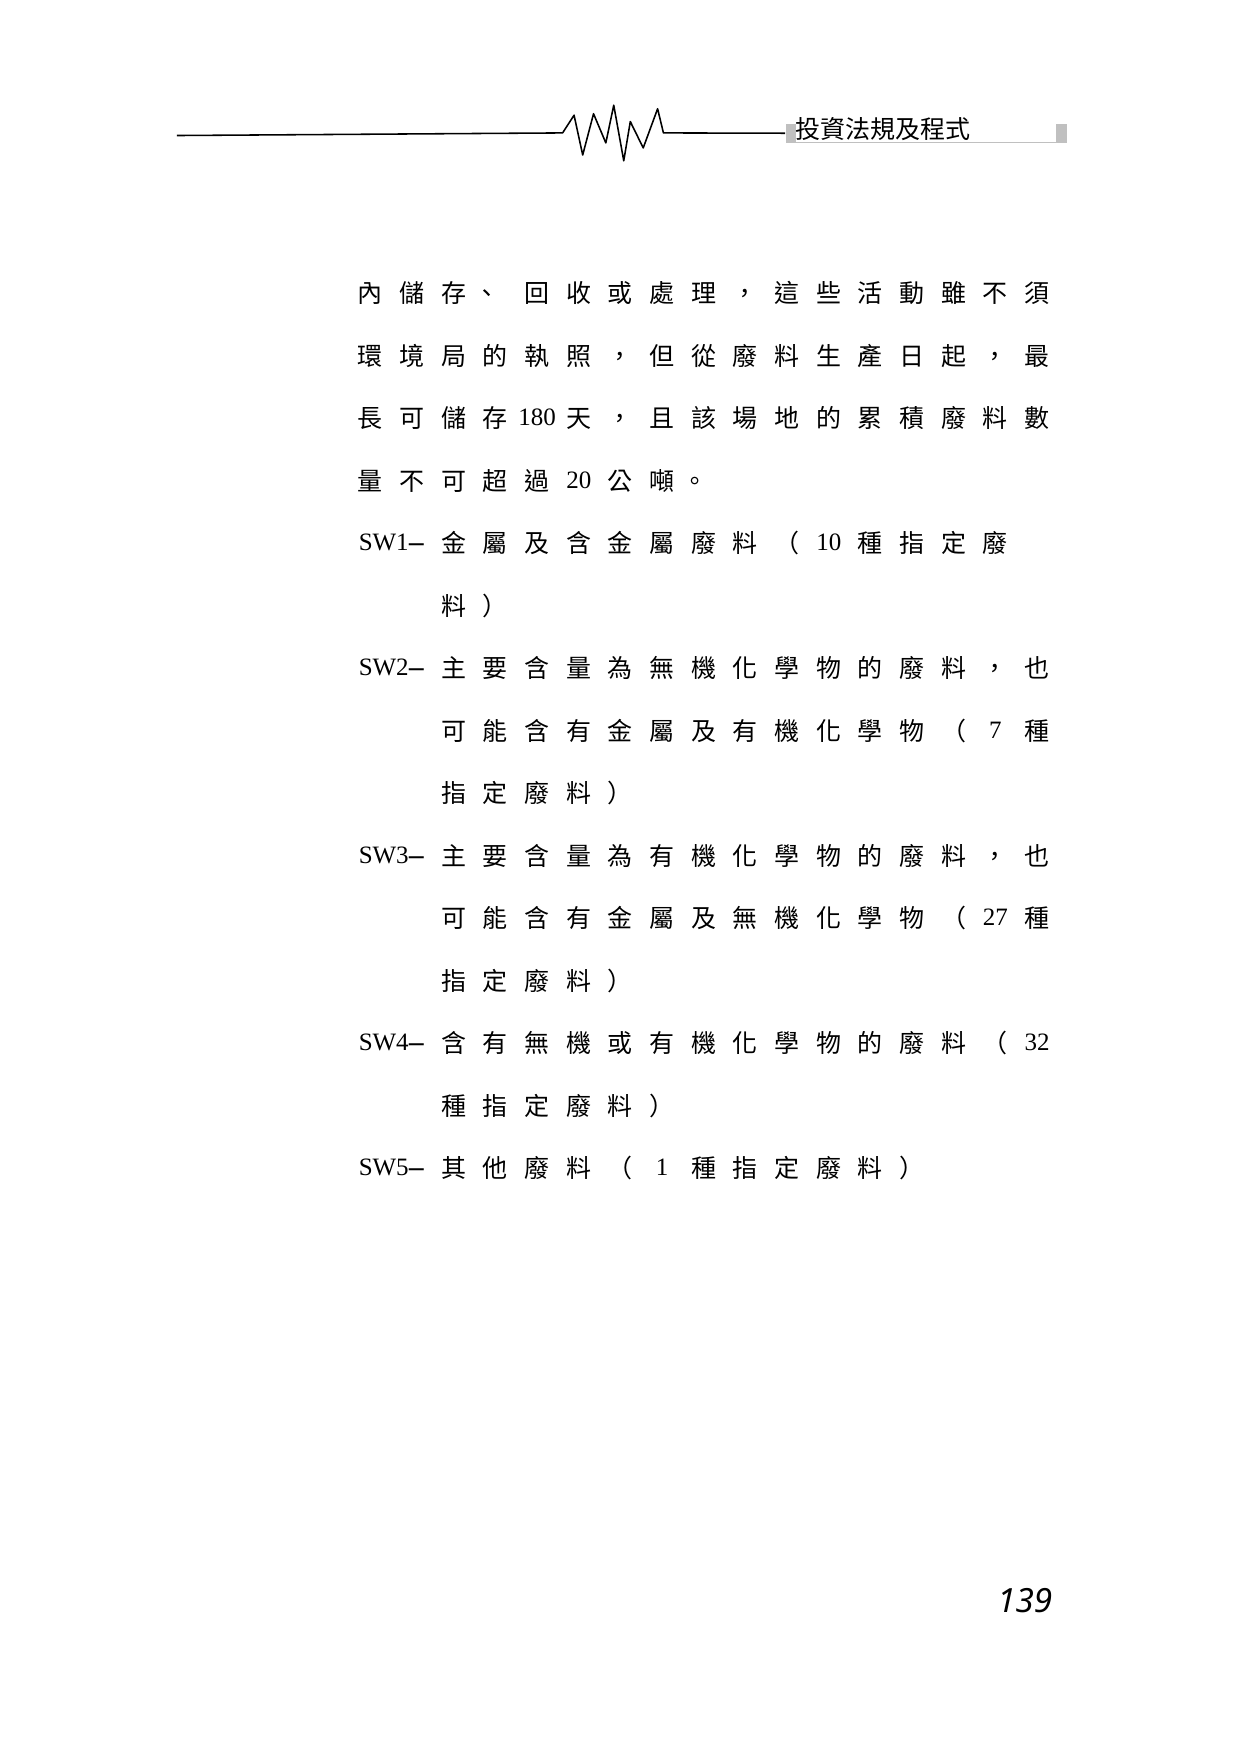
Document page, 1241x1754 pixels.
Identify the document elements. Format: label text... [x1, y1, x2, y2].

text SW4—含有無機或有機化學物的廢料（32種指定廢料） [331, 1000, 1058, 1125]
text SW2—主要含量為無機化學物的廢料，也可能含有金屬及有機化學物（7種指定廢料） [331, 625, 1058, 813]
text SW3—主要含量為有機化學物的廢料，也可能含有金屬及無機化學物（27種指定廢料） [331, 813, 1058, 1000]
text 內儲存、回收或處理，這些活動雖不須環境局的執照，但從廢料生產日起，最長可儲存180天，且該場地的累積廢料數量不可超過20公噸。 [330, 250, 1058, 500]
text SW1—金屬及含金屬廢料（10種指定廢料） [331, 500, 1058, 625]
text SW5—其他廢料（1種指定廢料） [331, 1125, 1058, 1188]
